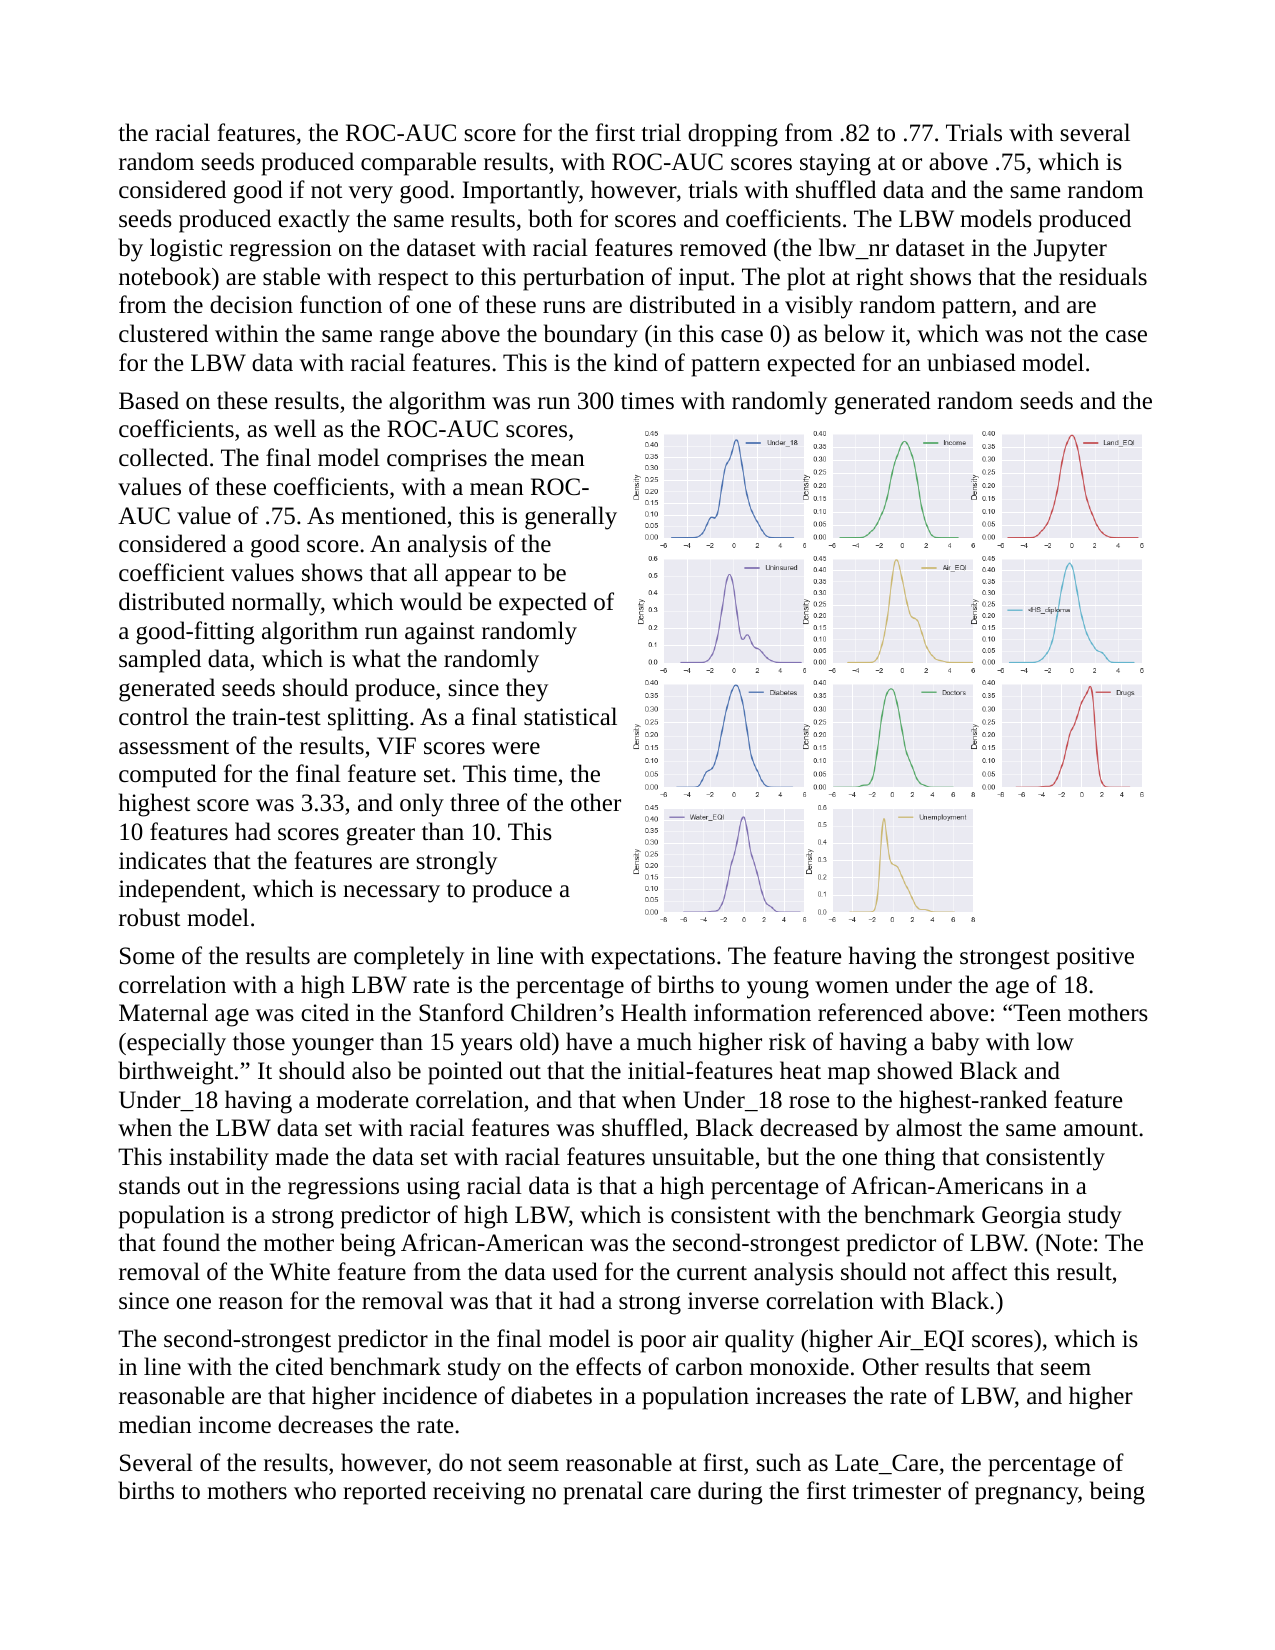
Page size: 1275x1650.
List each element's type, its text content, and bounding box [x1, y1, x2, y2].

text Some of the results are completely in line with expectations. The feature having the strongest positive correlation with a high LBW rate is the percentage of births to young women under the age of 18. Maternal age was cited in the Stanford Children’s Health information referenced above: “Teen mothers (especially those younger than 15 years old) have a much higher risk of having a baby with low birthweight.” It should also be pointed out that the initial-features heat map showed Black and Under_18 having a moderate correlation, and that when Under_18 rose to the highest-ranked feature when the LBW data set with racial features was shuffled, Black decreased by almost the same amount. This instability made the data set with racial features unsuitable, but the one thing that consistently stands out in the regressions using racial data is that a high percentage of African-Americans in a population is a strong predictor of high LBW, which is consistent with the benchmark Georgia study that found the mother being African-American was the second-strongest predictor of LBW. (Note: The removal of the White feature from the data used for the current analysis should not affect this result, since one reason for the removal was that it had a strong inverse correlation with Black.) [118, 941, 1157, 1315]
text the racial features, the ROC-AUC score for the first trial dropping from .82 to .77. Trials with several random seeds produced comparable results, with ROC-AUC scores staying at or above .75, which is considered good if not very good. Importantly, however, trials with shuffled data and the same random seeds produced exactly the same results, both for scores and coefficients. The LBW models produced by logistic regression on the dataset with racial features removed (the lbw_nr dataset in the Jupyter notebook) are stable with respect to this perturbation of input. The plot at right shows that the residuals from the decision function of one of these runs are distributed in a visibly random pattern, and are clustered within the same range above the boundary (in this case 0) as below it, which was not the case for the LBW data with racial features. This is the kind of pattern expected for an unbiased model. [118, 118, 1157, 377]
text The second-strongest predictor in the final model is poor air quality (higher Air_EQI scores), which is in line with the cited benchmark study on the effects of carbon monoxide. Other results that seem reasonable are that higher incidence of diabetes in a population increases the rate of LBW, and higher median income decreases the rate. [118, 1324, 1157, 1439]
text Based on these results, the algorithm was run 300 times with randomly generated random seeds and the coefficients, as well as the ROC-AUC scores, collected. The final model comprises the mean values of these coefficients, with a mean ROC-AUC value of .75. As mentioned, this is generally considered a good score. An analysis of the coefficient values shows that all appear to be distributed normally, which would be expected of a good-fitting algorithm run against randomly sampled data, which is what the randomly generated seeds should produce, since they control the train-test splitting. As a final statistical assessment of the results, VIF scores were computed for the final feature set. This time, the highest score was 3.33, and only three of the other 10 features had scores greater than 10. This indicates that the features are strongly independent, which is necessary to produce a robust model. [118, 386, 1157, 932]
picture [624, 423, 1155, 938]
text Several of the results, however, do not seem reasonable at first, such as Late_Care, the percentage of births to mothers who reported receiving no prenatal care during the first trimester of pregnancy, being [118, 1448, 1157, 1505]
